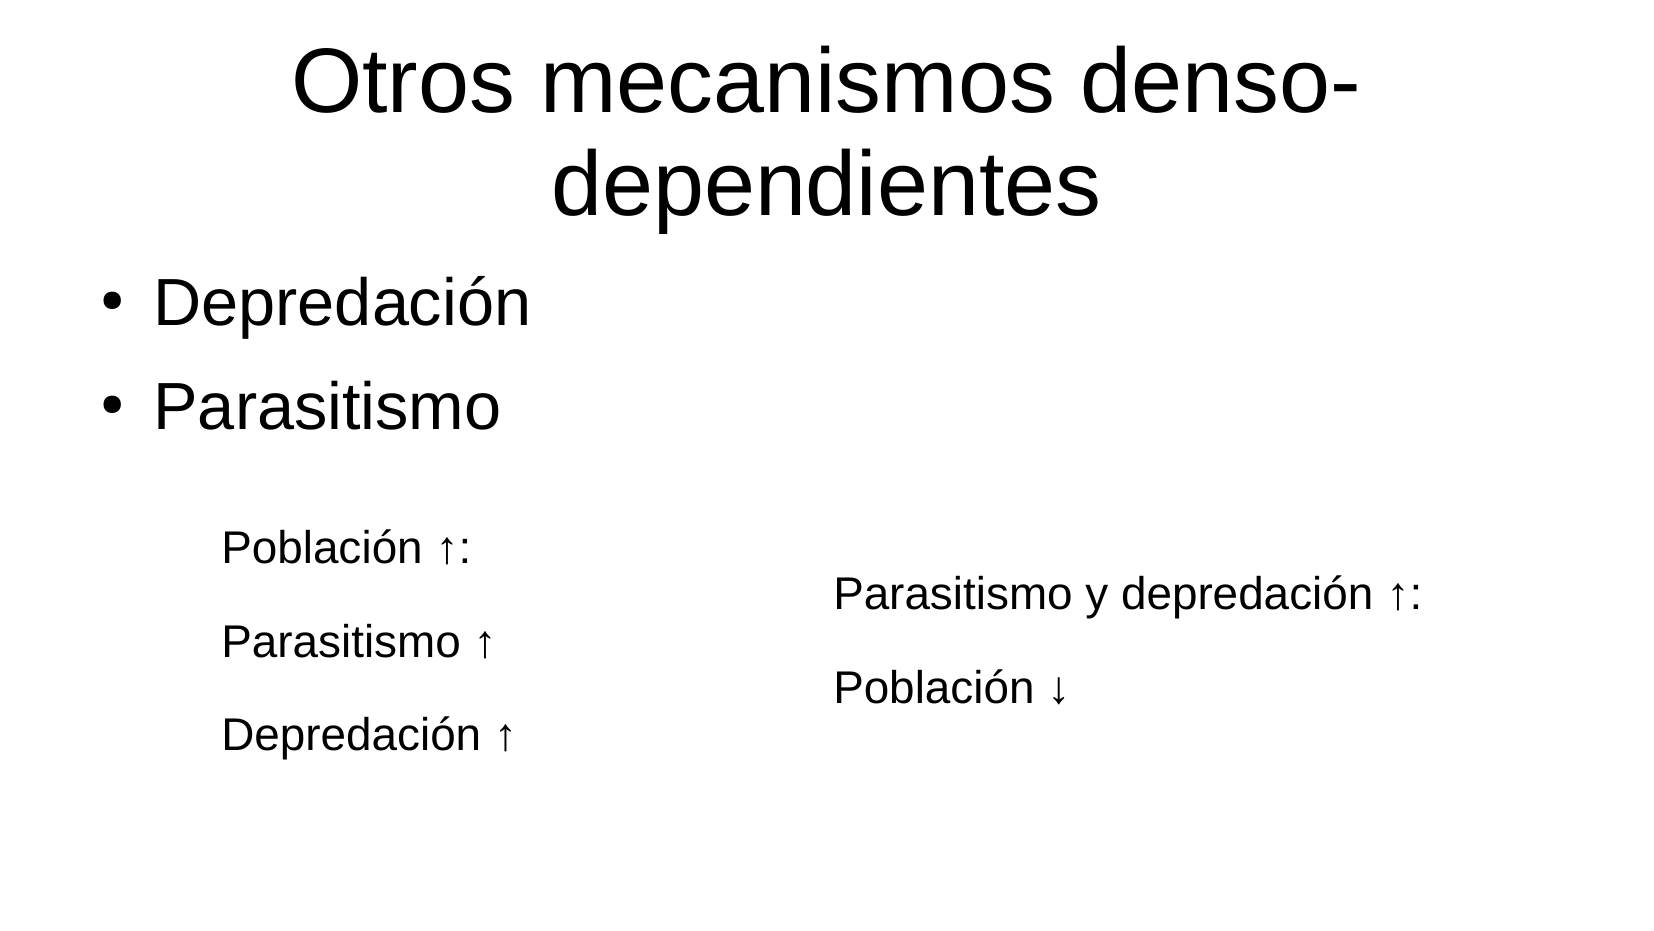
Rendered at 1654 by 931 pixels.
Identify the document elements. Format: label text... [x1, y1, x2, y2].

text_box Población ↑: Parasitismo ↑ Depredación ↑ [206, 515, 533, 768]
title Otros mecanismos denso-dependientes [82, 29, 1571, 235]
text_box Parasitismo y depredación ↑: Población ↓ [818, 561, 1438, 721]
list Depredación Parasitismo [82, 264, 1571, 805]
